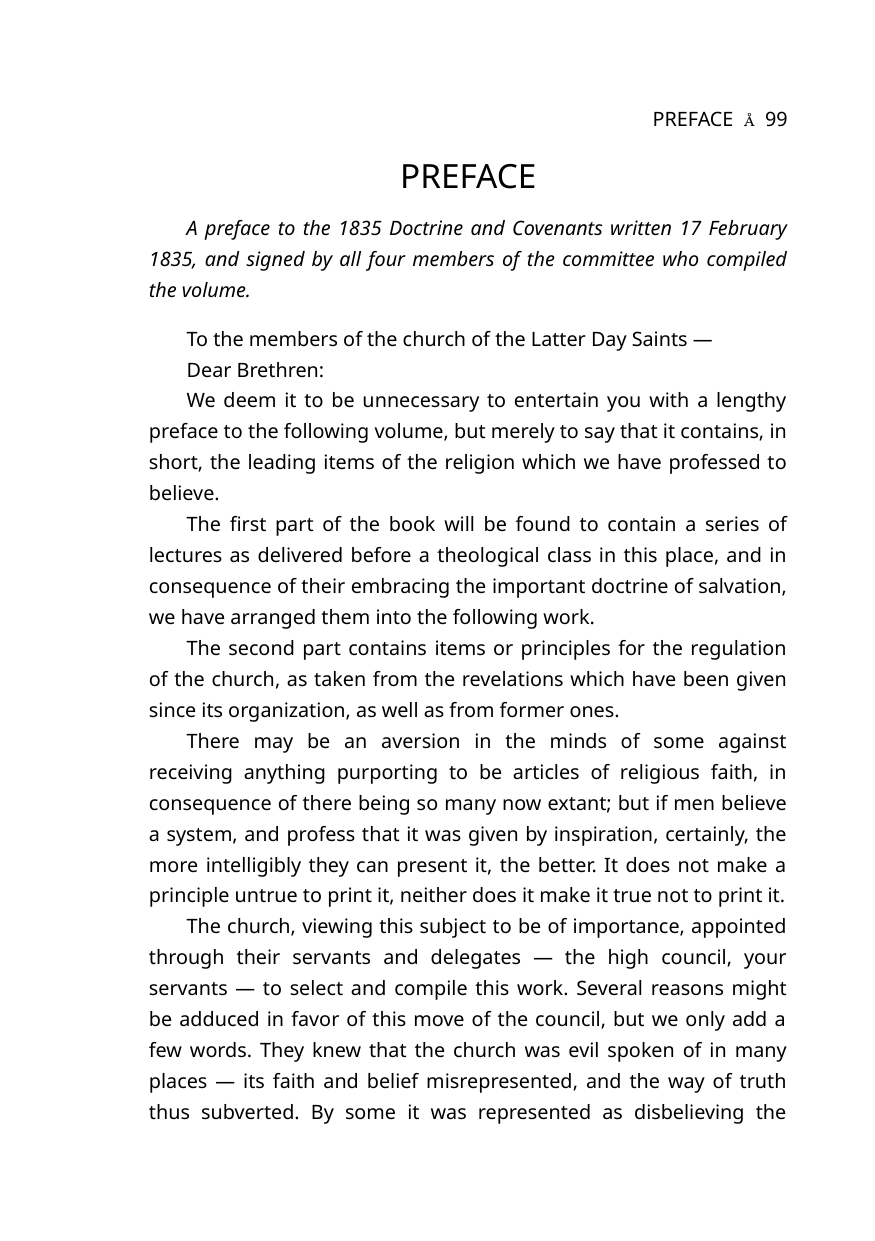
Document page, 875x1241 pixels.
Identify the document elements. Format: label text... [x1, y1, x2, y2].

text The church, viewing this subject to be of importance, appointed through their servants and delegates — the high council, your servants — to select and compile this work. Several reasons might be adduced in favor of this move of the council, but we only add a few words. They knew that the church was evil spoken of in many places — its faith and belief misrepresented, and the way of truth thus subverted. By some it was represented as disbelieving the [149, 913, 787, 1125]
text The second part contains items or principles for the regulation of the church, as taken from the revelations which have been given since its organization, as well as from former ones. [149, 634, 787, 723]
subtitle PREFACE [149, 153, 787, 199]
text There may be an aversion in the minds of some against receiving anything purporting to be articles of religious faith, in consequence of there being so many now extant; but if men believe a system, and profess that it was given by inspiration, certainly, the more intelligibly they can present it, the better. It does not make a principle untrue to print it, neither does it make it true not to print it. [149, 727, 787, 909]
text A preface to the 1835 Doctrine and Covenants written 17 February 1835, and signed by all four members of the committee who compiled the volume. [149, 214, 787, 303]
text To the members of the church of the Latter Day Saints — [149, 325, 787, 352]
text We deem it to be unnecessary to entertain you with a lengthy preface to the following volume, but merely to say that it contains, in short, the leading items of the religion which we have professed to believe. [149, 387, 787, 507]
text The first part of the book will be found to contain a series of lectures as delivered before a theological class in this place, and in consequence of their embracing the important doctrine of salvation, we have arranged them into the following work. [149, 511, 787, 630]
text Dear Brethren: [149, 356, 787, 383]
